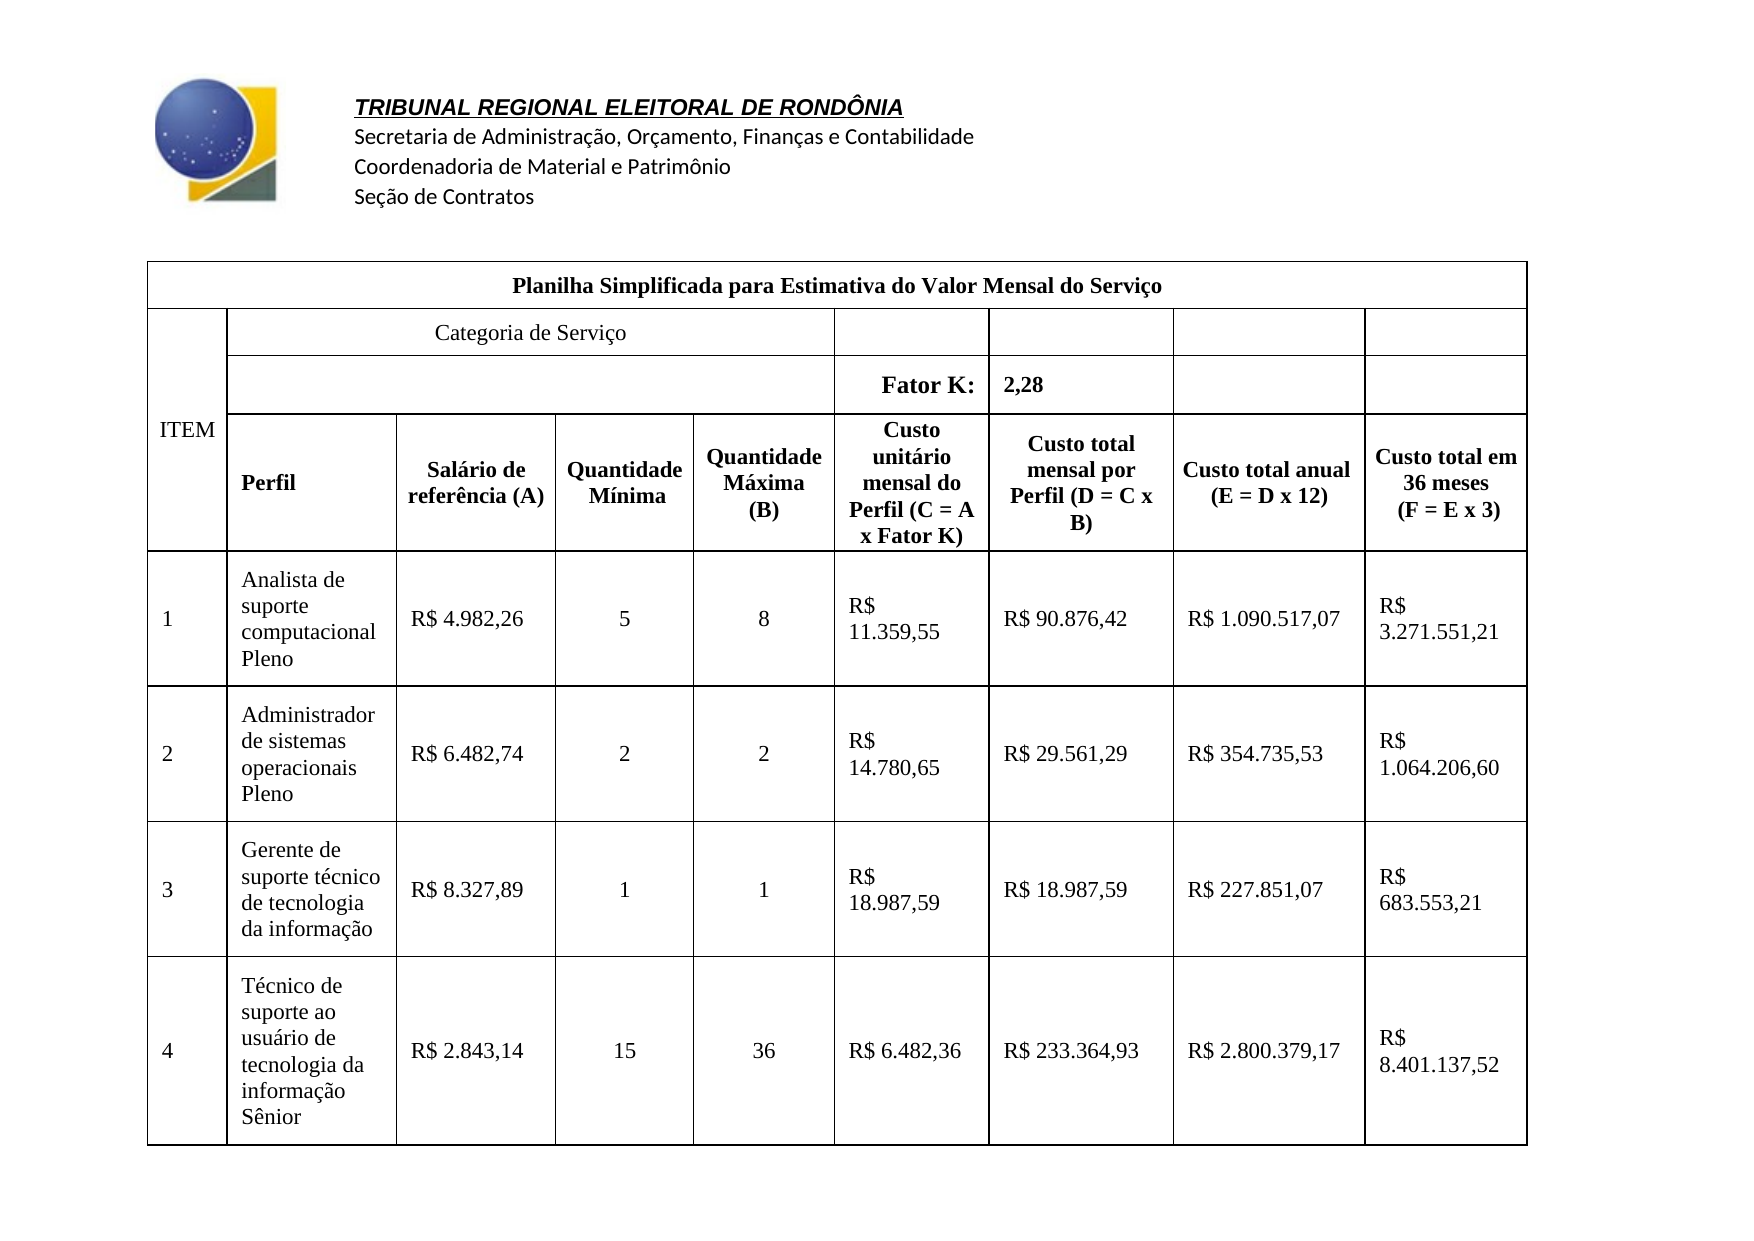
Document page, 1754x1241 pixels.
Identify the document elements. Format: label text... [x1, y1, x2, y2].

table_cell [835, 309, 988, 354]
table_cell Categoria de Serviço [228, 309, 834, 354]
table_cell 2 [694, 687, 834, 821]
table_cell [1366, 309, 1526, 354]
table_cell Gerente de suporte técnico de tecnologia da informação [228, 822, 396, 956]
table_cell 2 [556, 687, 693, 821]
table_cell Custo total anual (E = D x 12) [1174, 415, 1364, 550]
table_cell [228, 356, 834, 413]
table_cell R$ 3.271.551,21 [1366, 552, 1526, 685]
table_cell Custo total mensal por Perfil (D = C x B) [990, 415, 1173, 550]
table_cell R$ 227.851,07 [1174, 822, 1364, 956]
table_cell 36 [694, 957, 834, 1144]
table_cell Analista de suporte computacional Pleno [228, 552, 396, 685]
table_cell R$ 6.482,36 [835, 957, 988, 1144]
table_cell Técnico de suporte ao usuário de tecnologia da informação Sênior [228, 957, 396, 1144]
table_cell 15 [556, 957, 693, 1144]
table_cell R$ 354.735,53 [1174, 687, 1364, 821]
table_cell Custo unitário mensal do Perfil (C = A x Fator K) [835, 415, 988, 550]
table_cell Quantidade Máxima (B) [694, 415, 834, 550]
table_header Planilha Simplificada para Estimativa do Valor Mensal do Serviço [148, 262, 1526, 308]
table_cell 1 [556, 822, 693, 956]
table_cell R$ 18.987,59 [990, 822, 1173, 956]
table_cell R$ 2.800.379,17 [1174, 957, 1364, 1144]
table_cell Perfil [228, 415, 396, 550]
table_cell 3 [148, 822, 226, 956]
table_cell Custo total em 36 meses (F = E x 3) [1366, 415, 1526, 550]
table_cell 2,28 [990, 356, 1173, 413]
table_cell R$ 29.561,29 [990, 687, 1173, 821]
table_cell R$ 2.843,14 [397, 957, 555, 1144]
table_cell R$ 90.876,42 [990, 552, 1173, 685]
table_cell R$ 4.982,26 [397, 552, 555, 685]
table_cell R$ 1.064.206,60 [1366, 687, 1526, 821]
table_cell R$ 18.987,59 [835, 822, 988, 956]
table_cell Quantidade Mínima [556, 415, 693, 550]
table_cell [990, 309, 1173, 354]
table_cell [1174, 356, 1364, 413]
table_cell Administrador de sistemas operacionais Pleno [228, 687, 396, 821]
table_cell R$ 14.780,65 [835, 687, 988, 821]
table_cell R$ 1.090.517,07 [1174, 552, 1364, 685]
table_cell Fator K: [835, 356, 988, 413]
table_cell R$ 683.553,21 [1366, 822, 1526, 956]
table_cell 1 [148, 552, 226, 685]
table_cell R$ 8.401.137,52 [1366, 957, 1526, 1144]
table_cell 2 [148, 687, 226, 821]
table_cell R$ 11.359,55 [835, 552, 988, 685]
table_cell [1366, 356, 1526, 413]
table_cell 5 [556, 552, 693, 685]
table_cell ITEM [148, 309, 226, 550]
table_cell 8 [694, 552, 834, 685]
table_cell 4 [148, 957, 226, 1144]
table_cell R$ 6.482,74 [397, 687, 555, 821]
table_cell Salário de referência (A) [397, 415, 555, 550]
table_cell R$ 233.364,93 [990, 957, 1173, 1144]
table_cell [1174, 309, 1364, 354]
table_cell R$ 8.327,89 [397, 822, 555, 956]
table_cell 1 [694, 822, 834, 956]
